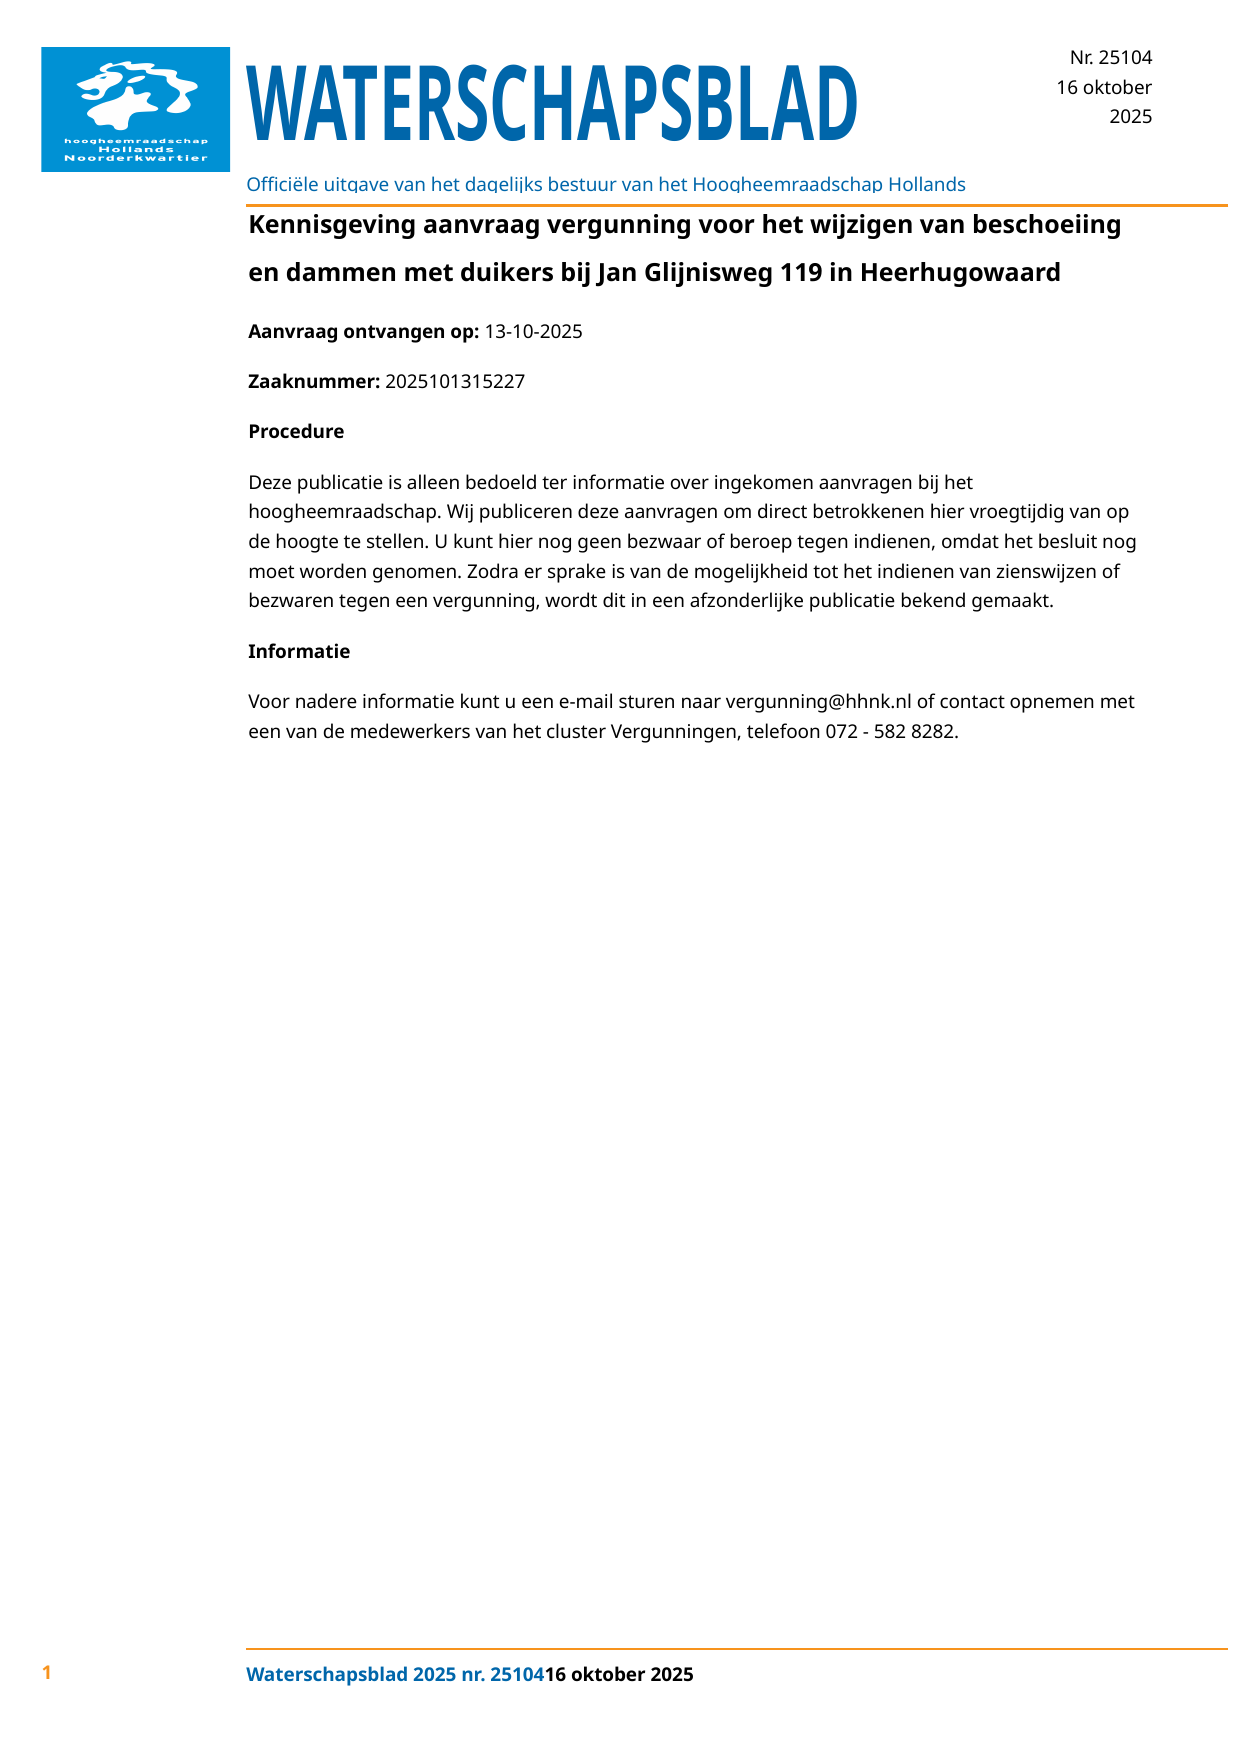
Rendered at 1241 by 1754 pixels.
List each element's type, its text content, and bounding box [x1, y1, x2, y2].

text Voor nadere informatie kunt u een e-mail sturen naar vergunning@hhnk.nl of contact opnemen met een van de medewerkers van het cluster Vergunningen, telefoon 072 - 582 8282. [248, 688, 1152, 744]
picture [78, 64, 122, 99]
picture [118, 62, 197, 112]
text Deze publicatie is alleen bedoeld ter informatie over ingekomen aanvragen bij het hoogheemraadschap. Wij publiceren deze aanvragen om direct betrokkenen hier vroegtijdig van op de hoogte te stellen. U kunt hier nog geen bezwaar of beroep tegen indienen, omdat het besluit nog moet worden genomen. Zodra er sprake is van de mogelijkheid tot het indienen van zienswijzen of bezwaren tegen een vergunning, wordt dit in een afzonderlijke publicatie bekend gemaakt. [248, 469, 1152, 613]
text Zaaknummer: 2025101315227 [248, 368, 1152, 394]
picture [129, 76, 144, 82]
text Procedure [248, 419, 1152, 444]
text Kennisgeving aanvraag vergunning voor het wijzigen van beschoeiing en dammen met duikers bij Jan Glijnisweg 119 in Heerhugowaard [248, 207, 1152, 288]
picture [88, 87, 157, 130]
text Aanvraag ontvangen op: 13-10-2025 [248, 318, 1152, 344]
text Informatie [248, 638, 1152, 664]
